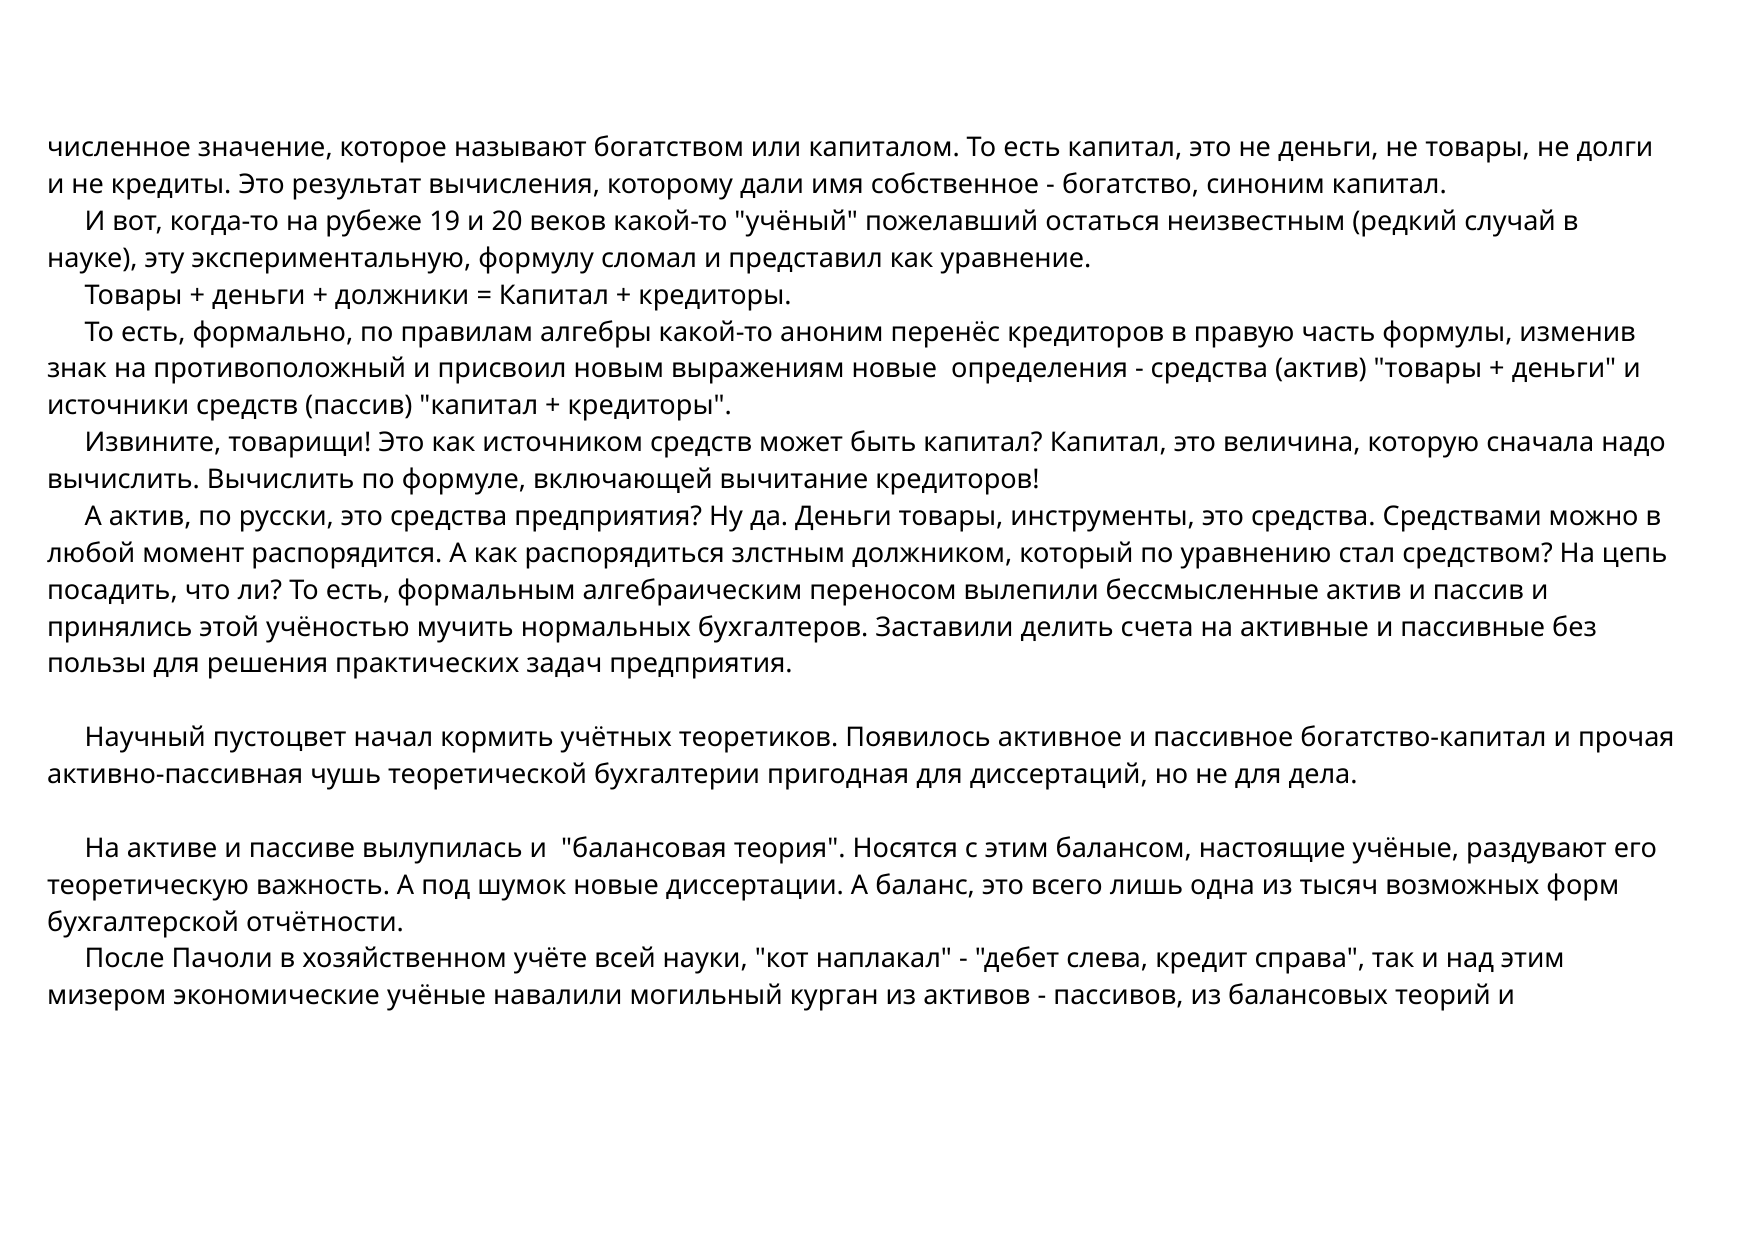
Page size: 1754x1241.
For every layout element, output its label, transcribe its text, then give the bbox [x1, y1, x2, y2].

text То есть, формально, по правилам алгебры какой-то аноним перенёс кредиторов в правую часть формулы, изменив знак на противоположный и присвоил новым выражениям новые определения - средства (актив) "товары + деньги" и источники средств (пассив) "капитал + кредиторы". [47, 312, 1676, 423]
text А актив, по русски, это средства предприятия? Ну да. Деньги товары, инструменты, это средства. Средствами можно в любой момент распорядится. А как распорядиться злстным должником, который по уравнению стал средством? На цепь посадить, что ли? То есть, формальным алгебраическим переносом вылепили бессмысленные актив и пассив и принялись этой учёностью мучить нормальных бухгалтеров. Заставили делить счета на активные и пассивные без пользы для решения практических задач предприятия. [47, 496, 1676, 681]
text После Пачоли в хозяйственном учёте всей науки, "кот наплакал" - "дебет слева, кредит справа", так и над этим мизером экономические учёные навалили могильный курган из активов - пассивов, из балансовых теорий и [47, 939, 1676, 1013]
text Товары + деньги + должники = Капитал + кредиторы. [47, 275, 1676, 312]
text Научный пустоцвет начал кормить учётных теоретиков. Появилось активное и пассивное богатство-капитал и прочая активно-пассивная чушь теоретической бухгалтерии пригодная для диссертаций, но не для дела. [47, 718, 1676, 791]
text численное значение, которое называют богатством или капиталом. То есть капитал, это не деньги, не товары, не долги и не кредиты. Это результат вычисления, которому дали имя собственное - богатство, синоним капитал. [47, 128, 1676, 201]
text На активе и пассиве вылупилась и "балансовая теория". Носятся с этим балансом, настоящие учёные, раздувают его теоретическую важность. А под шумок новые диссертации. А баланс, это всего лишь одна из тысяч возможных форм бухгалтерской отчётности. [47, 828, 1676, 939]
text И вот, когда-то на рубеже 19 и 20 веков какой-то "учёный" пожелавший остаться неизвестным (редкий случай в науке), эту экспериментальную, формулу сломал и представил как уравнение. [47, 201, 1676, 275]
text Извините, товарищи! Это как источником средств может быть капитал? Капитал, это величина, которую сначала надо вычислить. Вычислить по формуле, включающей вычитание кредиторов! [47, 423, 1676, 496]
